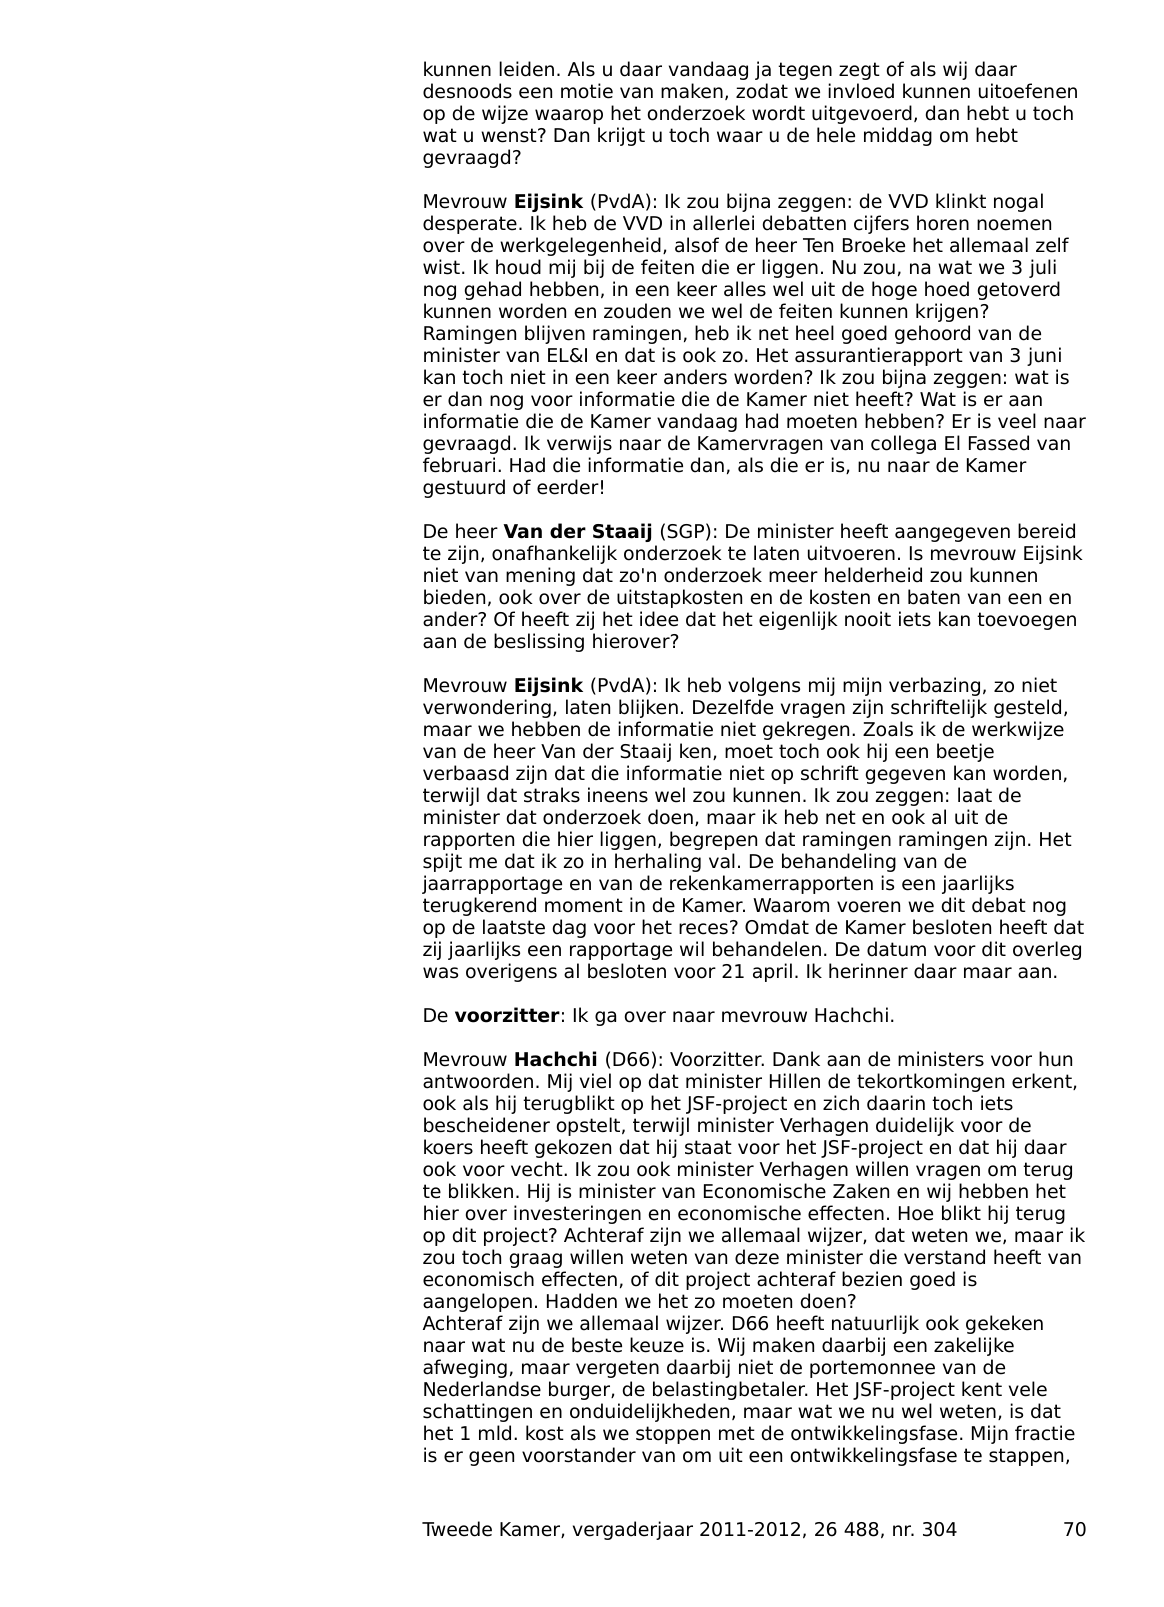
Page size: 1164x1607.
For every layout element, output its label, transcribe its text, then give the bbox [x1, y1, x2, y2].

text De voorzitter: Ik ga over naar mevrouw Hachchi. [422, 1005, 1087, 1027]
text De heer Van der Staaij (SGP): De minister heeft aangegeven bereid te zijn, onafhankelijk onderzoek te laten uitvoeren. Is mevrouw Eijsink niet van mening dat zo'n onderzoek meer helderheid zou kunnen bieden, ook over de uitstapkosten en de kosten en baten van een en ander? Of heeft zij het idee dat het eigenlijk nooit iets kan toevoegen aan de beslissing hierover? [422, 521, 1087, 653]
text kunnen leiden. Als u daar vandaag ja tegen zegt of als wij daar desnoods een motie van maken, zodat we invloed kunnen uitoefenen op de wijze waarop het onderzoek wordt uitgevoerd, dan hebt u toch wat u wenst? Dan krijgt u toch waar u de hele middag om hebt gevraagd? [422, 59, 1087, 169]
text Mevrouw Eijsink (PvdA): Ik zou bijna zeggen: de VVD klinkt nogal desperate. Ik heb de VVD in allerlei debatten cijfers horen noemen over de werkgelegenheid, alsof de heer Ten Broeke het allemaal zelf wist. Ik houd mij bij de feiten die er liggen. Nu zou, na wat we 3 juli nog gehad hebben, in een keer alles wel uit de hoge hoed getoverd kunnen worden en zouden we wel de feiten kunnen krijgen? Ramingen blijven ramingen, heb ik net heel goed gehoord van de minister van EL&I en dat is ook zo. Het assurantierapport van 3 juni kan toch niet in een keer anders worden? Ik zou bijna zeggen: wat is er dan nog voor informatie die de Kamer niet heeft? Wat is er aan informatie die de Kamer vandaag had moeten hebben? Er is veel naar gevraagd. Ik verwijs naar de Kamervragen van collega El Fassed van februari. Had die informatie dan, als die er is, nu naar de Kamer gestuurd of eerder! [422, 191, 1087, 499]
text Achteraf zijn we allemaal wijzer. D66 heeft natuurlijk ook gekeken naar wat nu de beste keuze is. Wij maken daarbij een zakelijke afweging, maar vergeten daarbij niet de portemonnee van de Nederlandse burger, de belastingbetaler. Het JSF-project kent vele schattingen en onduidelijkheden, maar wat we nu wel weten, is dat het 1 mld. kost als we stoppen met de ontwikkelingsfase. Mijn fractie is er geen voorstander van om uit een ontwikkelingsfase te stappen, [422, 1313, 1087, 1467]
text Mevrouw Hachchi (D66): Voorzitter. Dank aan de ministers voor hun antwoorden. Mij viel op dat minister Hillen de tekortkomingen erkent, ook als hij terugblikt op het JSF-project en zich daarin toch iets bescheidener opstelt, terwijl minister Verhagen duidelijk voor de koers heeft gekozen dat hij staat voor het JSF-project en dat hij daar ook voor vecht. Ik zou ook minister Verhagen willen vragen om terug te blikken. Hij is minister van Economische Zaken en wij hebben het hier over investeringen en economische effecten. Hoe blikt hij terug op dit project? Achteraf zijn we allemaal wijzer, dat weten we, maar ik zou toch graag willen weten van deze minister die verstand heeft van economisch effecten, of dit project achteraf bezien goed is aangelopen. Hadden we het zo moeten doen? [422, 1049, 1087, 1313]
text Mevrouw Eijsink (PvdA): Ik heb volgens mij mijn verbazing, zo niet verwondering, laten blijken. Dezelfde vragen zijn schriftelijk gesteld, maar we hebben de informatie niet gekregen. Zoals ik de werkwijze van de heer Van der Staaij ken, moet toch ook hij een beetje verbaasd zijn dat die informatie niet op schrift gegeven kan worden, terwijl dat straks ineens wel zou kunnen. Ik zou zeggen: laat de minister dat onderzoek doen, maar ik heb net en ook al uit de rapporten die hier liggen, begrepen dat ramingen ramingen zijn. Het spijt me dat ik zo in herhaling val. De behandeling van de jaarrapportage en van de rekenkamerrapporten is een jaarlijks terugkerend moment in de Kamer. Waarom voeren we dit debat nog op de laatste dag voor het reces? Omdat de Kamer besloten heeft dat zij jaarlijks een rapportage wil behandelen. De datum voor dit overleg was overigens al besloten voor 21 april. Ik herinner daar maar aan. [422, 675, 1087, 983]
